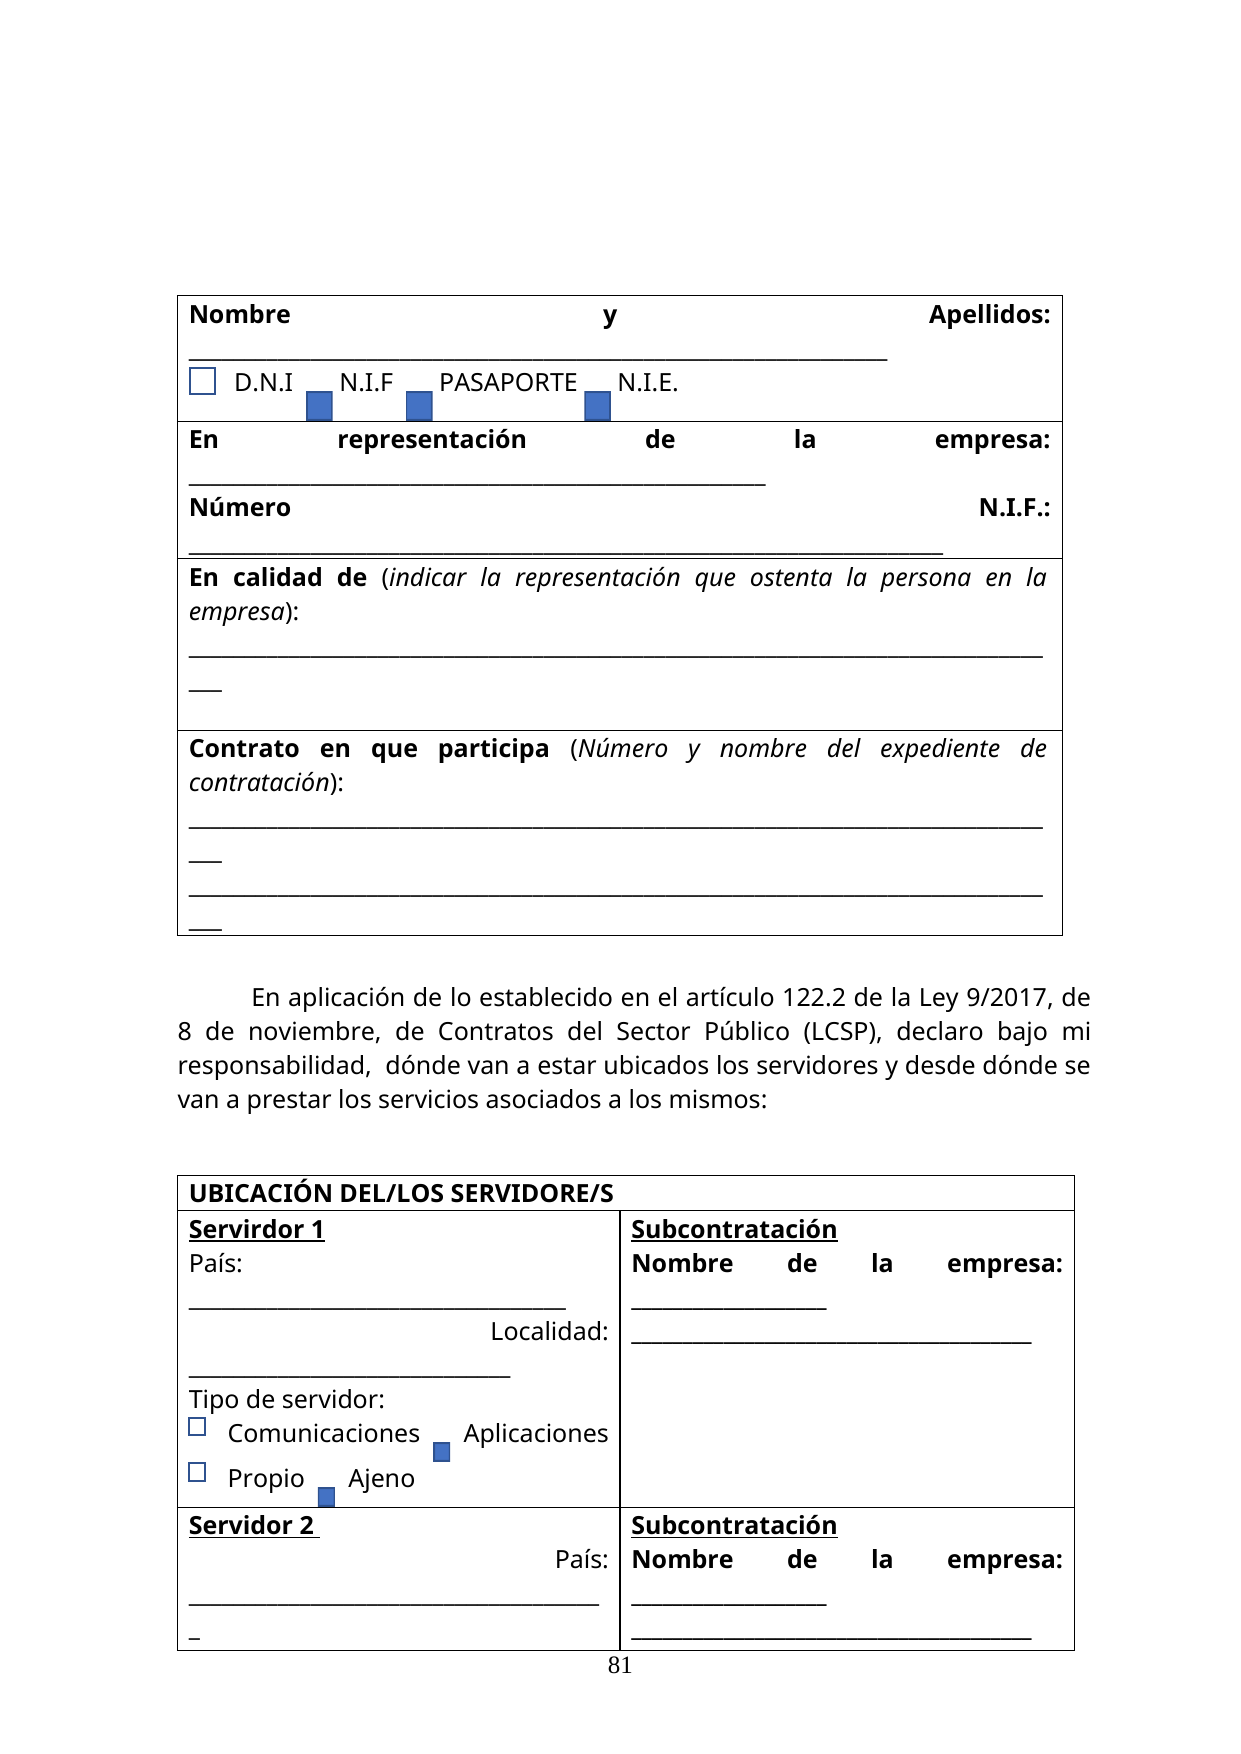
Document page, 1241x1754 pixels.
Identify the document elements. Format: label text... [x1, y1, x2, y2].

table_cell Contrato en que participa (Número y nombre del expediente de contratación): ________________________________________________________________________________ ________________________________________________________________________________ [178, 731, 1062, 935]
table_cell Servirdor 1 País: __________________________________ Localidad: _____________________________ Tipo de servidor: Comunicaciones Aplicaciones Propio Ajeno [178, 1211, 619, 1507]
text En aplicación de lo establecido en el artículo 122.2 de la Ley 9/2017, de 8 de noviembre, de Contratos del Sector Público (LCSP), declaro bajo mi responsabilidad, dónde van a estar ubicados los servidores y desde dónde se van a prestar los servicios asociados a los mismos: [177, 980, 1093, 1116]
table_cell Servidor 2 País: ______________________________________ [178, 1508, 619, 1649]
table_cell Subcontratación Nombre de la empresa: ___________________ _______________________________________ [621, 1211, 1074, 1507]
table_header UBICACIÓN DEL/LOS SERVIDORE/S [178, 1176, 1074, 1210]
table_cell En calidad de (indicar la representación que ostenta la persona en la empresa): ________________________________________________________________________________ [178, 559, 1062, 729]
table_cell En representación de la empresa: ____________________________________________________ Número N.I.F.: ____________________________________________________________________ [178, 422, 1062, 558]
table_header Nombre y Apellidos: _______________________________________________________________ D.N.I N.I.F PASAPORTE N.I.E. [178, 296, 1062, 421]
table_cell Subcontratación Nombre de la empresa: ___________________ _______________________________________ [621, 1508, 1074, 1649]
